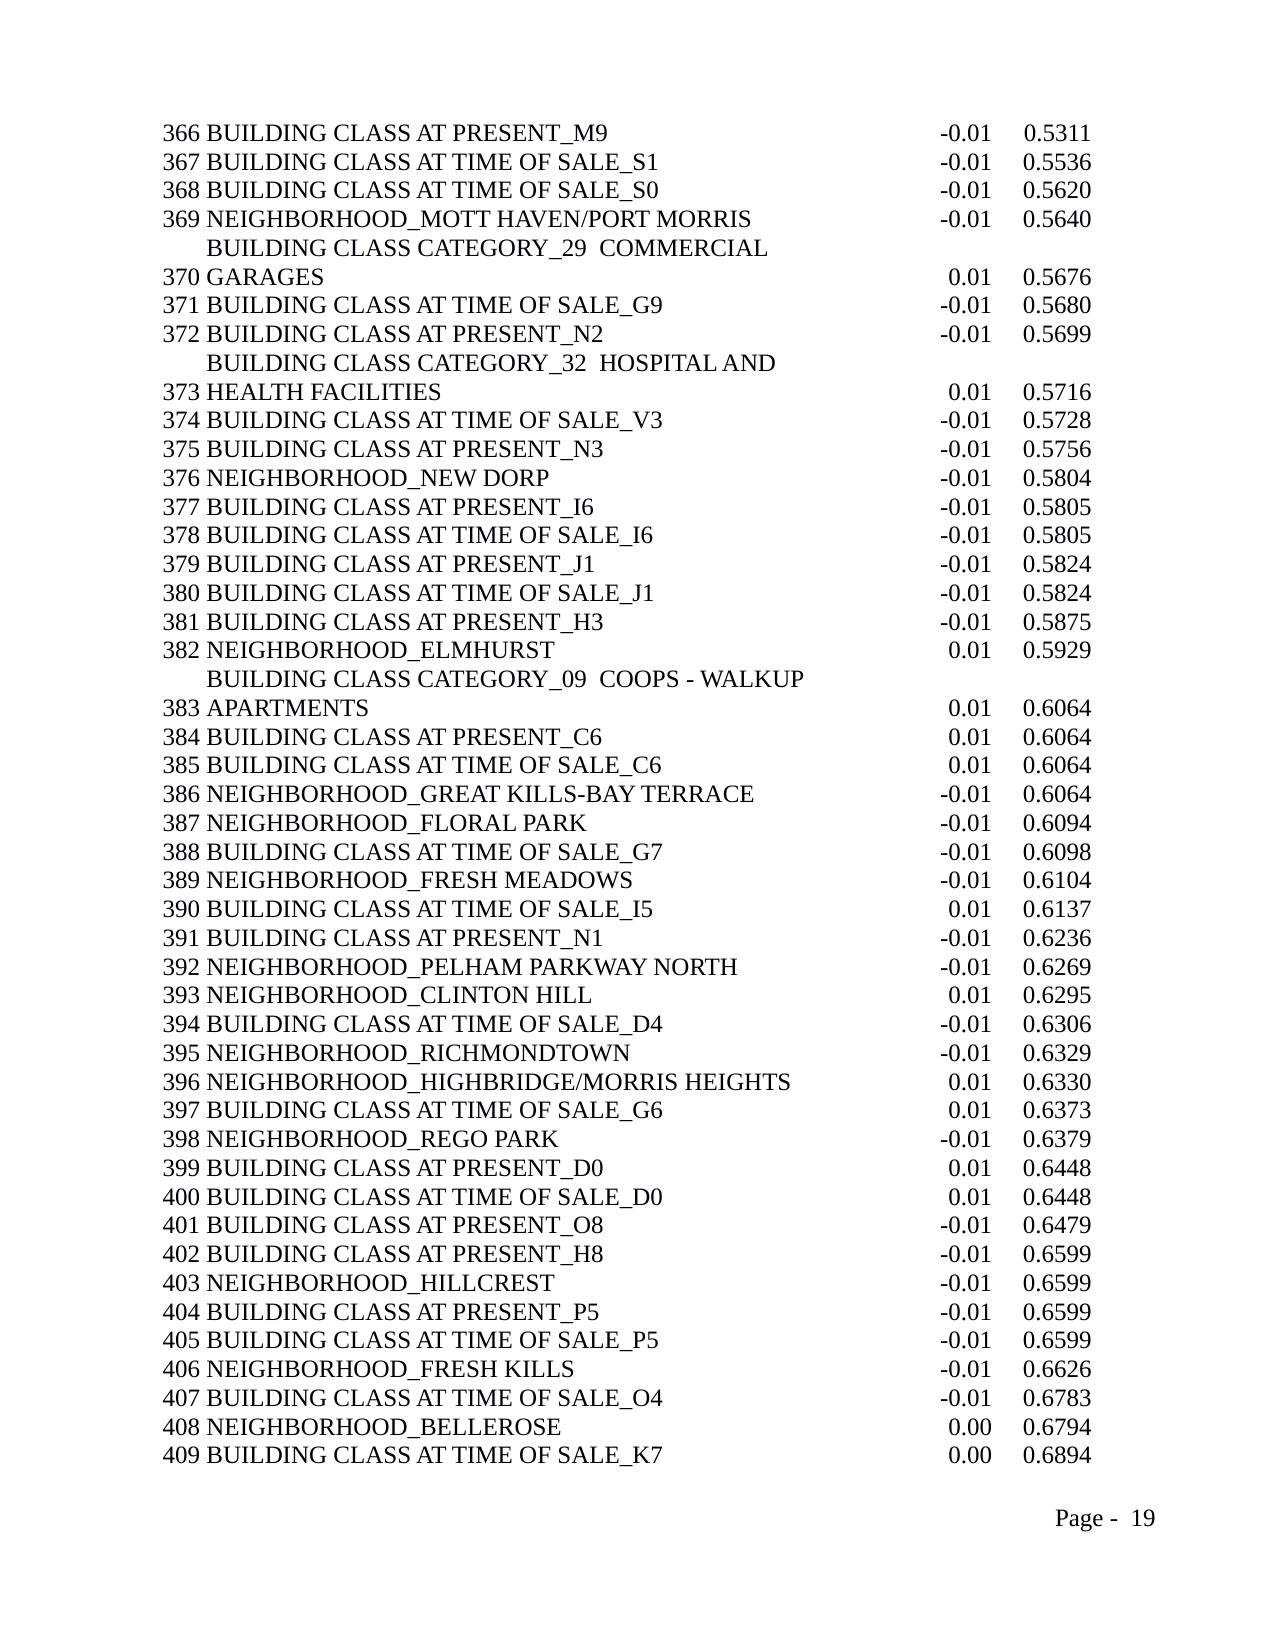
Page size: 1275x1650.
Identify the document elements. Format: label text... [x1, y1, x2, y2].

table_cell -0.01 [879, 607, 995, 636]
table_cell NEIGHBORHOOD_FLORAL PARK [203, 808, 878, 837]
table_cell BUILDING CLASS AT PRESENT_I6 [203, 492, 878, 521]
table_cell 369 [149, 204, 203, 233]
table_cell -0.01 [879, 434, 995, 463]
table_cell BUILDING CLASS AT PRESENT_J1 [203, 549, 878, 578]
table_cell 0.5804 [995, 463, 1094, 492]
table_cell 0.5805 [995, 492, 1094, 521]
table_cell BUILDING CLASS AT TIME OF SALE_S1 [203, 147, 878, 176]
table_cell 0.6448 [995, 1153, 1094, 1182]
table_cell 0.6329 [995, 1038, 1094, 1067]
table_cell BUILDING CLASS CATEGORY_32 HOSPITAL AND HEALTH FACILITIES [203, 348, 878, 406]
table_cell 0.6794 [995, 1412, 1094, 1441]
table_cell -0.01 [879, 147, 995, 176]
table_cell 370 [149, 233, 203, 291]
table_cell 0.5699 [995, 319, 1094, 348]
table_cell 0.5728 [995, 406, 1094, 434]
table_cell -0.01 [879, 808, 995, 837]
table_cell 376 [149, 463, 203, 492]
table_cell -0.01 [879, 1038, 995, 1067]
table_cell 409 [149, 1441, 203, 1469]
table_cell 408 [149, 1412, 203, 1441]
table_cell BUILDING CLASS AT PRESENT_P5 [203, 1297, 878, 1326]
table_cell NEIGHBORHOOD_HIGHBRIDGE/MORRIS HEIGHTS [203, 1067, 878, 1096]
table_cell 398 [149, 1124, 203, 1153]
table_cell BUILDING CLASS AT TIME OF SALE_G9 [203, 291, 878, 319]
table_cell 388 [149, 837, 203, 866]
table_cell BUILDING CLASS AT TIME OF SALE_P5 [203, 1326, 878, 1354]
table_cell 0.6236 [995, 923, 1094, 952]
table_cell -0.01 [879, 952, 995, 981]
table_cell 0.00 [879, 1441, 995, 1469]
table_cell BUILDING CLASS AT PRESENT_N1 [203, 923, 878, 952]
table_cell BUILDING CLASS AT PRESENT_N3 [203, 434, 878, 463]
table_cell 395 [149, 1038, 203, 1067]
table_cell 375 [149, 434, 203, 463]
table_cell 0.5805 [995, 521, 1094, 549]
table_cell 393 [149, 981, 203, 1009]
table_cell 0.5824 [995, 578, 1094, 607]
table_cell NEIGHBORHOOD_REGO PARK [203, 1124, 878, 1153]
table_cell NEIGHBORHOOD_HILLCREST [203, 1268, 878, 1297]
table_cell 0.00 [879, 1412, 995, 1441]
table_cell 0.01 [879, 348, 995, 406]
table_cell -0.01 [879, 118, 995, 147]
table_cell 377 [149, 492, 203, 521]
table_cell 0.6064 [995, 751, 1094, 779]
table_cell -0.01 [879, 406, 995, 434]
table_cell -0.01 [879, 176, 995, 204]
table_cell 0.6479 [995, 1211, 1094, 1239]
table_cell BUILDING CLASS AT TIME OF SALE_K7 [203, 1441, 878, 1469]
table_cell 374 [149, 406, 203, 434]
table_cell BUILDING CLASS AT TIME OF SALE_G6 [203, 1096, 878, 1124]
table_cell 0.01 [879, 981, 995, 1009]
table_cell 397 [149, 1096, 203, 1124]
table_cell 0.6783 [995, 1383, 1094, 1412]
table_cell 0.6626 [995, 1354, 1094, 1383]
table_cell 407 [149, 1383, 203, 1412]
table_cell 392 [149, 952, 203, 981]
table_cell NEIGHBORHOOD_NEW DORP [203, 463, 878, 492]
table_cell 0.5756 [995, 434, 1094, 463]
table_cell 0.01 [879, 894, 995, 923]
table_cell 378 [149, 521, 203, 549]
table_cell NEIGHBORHOOD_FRESH KILLS [203, 1354, 878, 1383]
table_cell BUILDING CLASS AT PRESENT_H8 [203, 1239, 878, 1268]
table_cell BUILDING CLASS AT TIME OF SALE_G7 [203, 837, 878, 866]
table_cell -0.01 [879, 204, 995, 233]
table_cell 0.5620 [995, 176, 1094, 204]
table_cell 372 [149, 319, 203, 348]
table_cell 390 [149, 894, 203, 923]
table_cell 391 [149, 923, 203, 952]
table_cell 0.5640 [995, 204, 1094, 233]
table_cell NEIGHBORHOOD_RICHMONDTOWN [203, 1038, 878, 1067]
table_cell -0.01 [879, 1383, 995, 1412]
table_cell BUILDING CLASS AT TIME OF SALE_V3 [203, 406, 878, 434]
table_cell 0.6599 [995, 1326, 1094, 1354]
table_cell 366 [149, 118, 203, 147]
table_cell 405 [149, 1326, 203, 1354]
table_cell 0.6599 [995, 1239, 1094, 1268]
table_cell BUILDING CLASS AT PRESENT_H3 [203, 607, 878, 636]
table_cell 0.01 [879, 1096, 995, 1124]
table_cell NEIGHBORHOOD_ELMHURST [203, 636, 878, 664]
table_cell 0.6064 [995, 779, 1094, 808]
table_cell -0.01 [879, 549, 995, 578]
table_cell 386 [149, 779, 203, 808]
table_cell -0.01 [879, 1268, 995, 1297]
table_cell -0.01 [879, 1354, 995, 1383]
table_cell NEIGHBORHOOD_FRESH MEADOWS [203, 866, 878, 894]
table_cell 0.01 [879, 233, 995, 291]
table_cell 0.5716 [995, 348, 1094, 406]
table_cell 373 [149, 348, 203, 406]
table_cell BUILDING CLASS AT TIME OF SALE_D4 [203, 1009, 878, 1038]
table_cell 380 [149, 578, 203, 607]
table_cell 382 [149, 636, 203, 664]
table_cell NEIGHBORHOOD_BELLEROSE [203, 1412, 878, 1441]
table_cell 0.01 [879, 722, 995, 751]
table_cell -0.01 [879, 837, 995, 866]
table_cell -0.01 [879, 1211, 995, 1239]
table_cell 0.6373 [995, 1096, 1094, 1124]
table_cell BUILDING CLASS AT PRESENT_D0 [203, 1153, 878, 1182]
table_cell BUILDING CLASS AT TIME OF SALE_S0 [203, 176, 878, 204]
table_cell -0.01 [879, 1124, 995, 1153]
table_cell 403 [149, 1268, 203, 1297]
table_cell 0.01 [879, 1182, 995, 1211]
table_cell NEIGHBORHOOD_CLINTON HILL [203, 981, 878, 1009]
table_cell BUILDING CLASS AT TIME OF SALE_O4 [203, 1383, 878, 1412]
table_cell 0.6379 [995, 1124, 1094, 1153]
table_cell 379 [149, 549, 203, 578]
table_cell 394 [149, 1009, 203, 1038]
table_cell 381 [149, 607, 203, 636]
table_cell -0.01 [879, 521, 995, 549]
table_cell 387 [149, 808, 203, 837]
table_cell 389 [149, 866, 203, 894]
table_cell -0.01 [879, 1009, 995, 1038]
table_cell NEIGHBORHOOD_PELHAM PARKWAY NORTH [203, 952, 878, 981]
table_cell 0.6064 [995, 664, 1094, 722]
table_cell 0.6104 [995, 866, 1094, 894]
table_cell 0.5680 [995, 291, 1094, 319]
table_cell BUILDING CLASS CATEGORY_29 COMMERCIAL GARAGES [203, 233, 878, 291]
table_cell 0.01 [879, 751, 995, 779]
table_cell 0.5929 [995, 636, 1094, 664]
table_cell BUILDING CLASS AT PRESENT_N2 [203, 319, 878, 348]
table_cell 0.6599 [995, 1268, 1094, 1297]
table_cell -0.01 [879, 319, 995, 348]
table_cell 0.5676 [995, 233, 1094, 291]
table_cell -0.01 [879, 923, 995, 952]
table_cell 0.6295 [995, 981, 1094, 1009]
table_cell 0.5824 [995, 549, 1094, 578]
table_cell 0.5875 [995, 607, 1094, 636]
table_cell 404 [149, 1297, 203, 1326]
table_cell 371 [149, 291, 203, 319]
table_cell BUILDING CLASS AT TIME OF SALE_C6 [203, 751, 878, 779]
table_cell 0.6137 [995, 894, 1094, 923]
table_cell -0.01 [879, 291, 995, 319]
table_cell -0.01 [879, 492, 995, 521]
table_cell BUILDING CLASS AT PRESENT_C6 [203, 722, 878, 751]
table_cell 0.01 [879, 1153, 995, 1182]
table_cell 0.01 [879, 1067, 995, 1096]
table_cell -0.01 [879, 463, 995, 492]
table_cell 0.01 [879, 664, 995, 722]
table_cell 0.6064 [995, 722, 1094, 751]
table_cell -0.01 [879, 578, 995, 607]
table_cell BUILDING CLASS AT TIME OF SALE_I5 [203, 894, 878, 923]
table_cell 0.6098 [995, 837, 1094, 866]
table_cell 0.6448 [995, 1182, 1094, 1211]
table_cell BUILDING CLASS AT PRESENT_O8 [203, 1211, 878, 1239]
table_cell 406 [149, 1354, 203, 1383]
table_cell NEIGHBORHOOD_GREAT KILLS-BAY TERRACE [203, 779, 878, 808]
table_cell 0.6330 [995, 1067, 1094, 1096]
table_cell 0.01 [879, 636, 995, 664]
table_cell 0.6269 [995, 952, 1094, 981]
table_cell 383 [149, 664, 203, 722]
table_cell BUILDING CLASS AT TIME OF SALE_J1 [203, 578, 878, 607]
table_cell 0.5536 [995, 147, 1094, 176]
table_cell BUILDING CLASS CATEGORY_09 COOPS - WALKUP APARTMENTS [203, 664, 878, 722]
table_cell 367 [149, 147, 203, 176]
table_cell 0.6894 [995, 1441, 1094, 1469]
table_cell BUILDING CLASS AT PRESENT_M9 [203, 118, 878, 147]
table_cell -0.01 [879, 1297, 995, 1326]
table_cell BUILDING CLASS AT TIME OF SALE_D0 [203, 1182, 878, 1211]
table_cell -0.01 [879, 779, 995, 808]
table_cell 0.6094 [995, 808, 1094, 837]
table_cell 0.5311 [995, 118, 1094, 147]
table_cell -0.01 [879, 1326, 995, 1354]
table_cell 402 [149, 1239, 203, 1268]
table_cell 0.6306 [995, 1009, 1094, 1038]
table_cell 399 [149, 1153, 203, 1182]
table_cell NEIGHBORHOOD_MOTT HAVEN/PORT MORRIS [203, 204, 878, 233]
table_cell 401 [149, 1211, 203, 1239]
table_cell 396 [149, 1067, 203, 1096]
table_cell 385 [149, 751, 203, 779]
table_cell -0.01 [879, 1239, 995, 1268]
table_cell -0.01 [879, 866, 995, 894]
table_cell BUILDING CLASS AT TIME OF SALE_I6 [203, 521, 878, 549]
table_cell 368 [149, 176, 203, 204]
table_cell 0.6599 [995, 1297, 1094, 1326]
table_cell 384 [149, 722, 203, 751]
table_cell 400 [149, 1182, 203, 1211]
